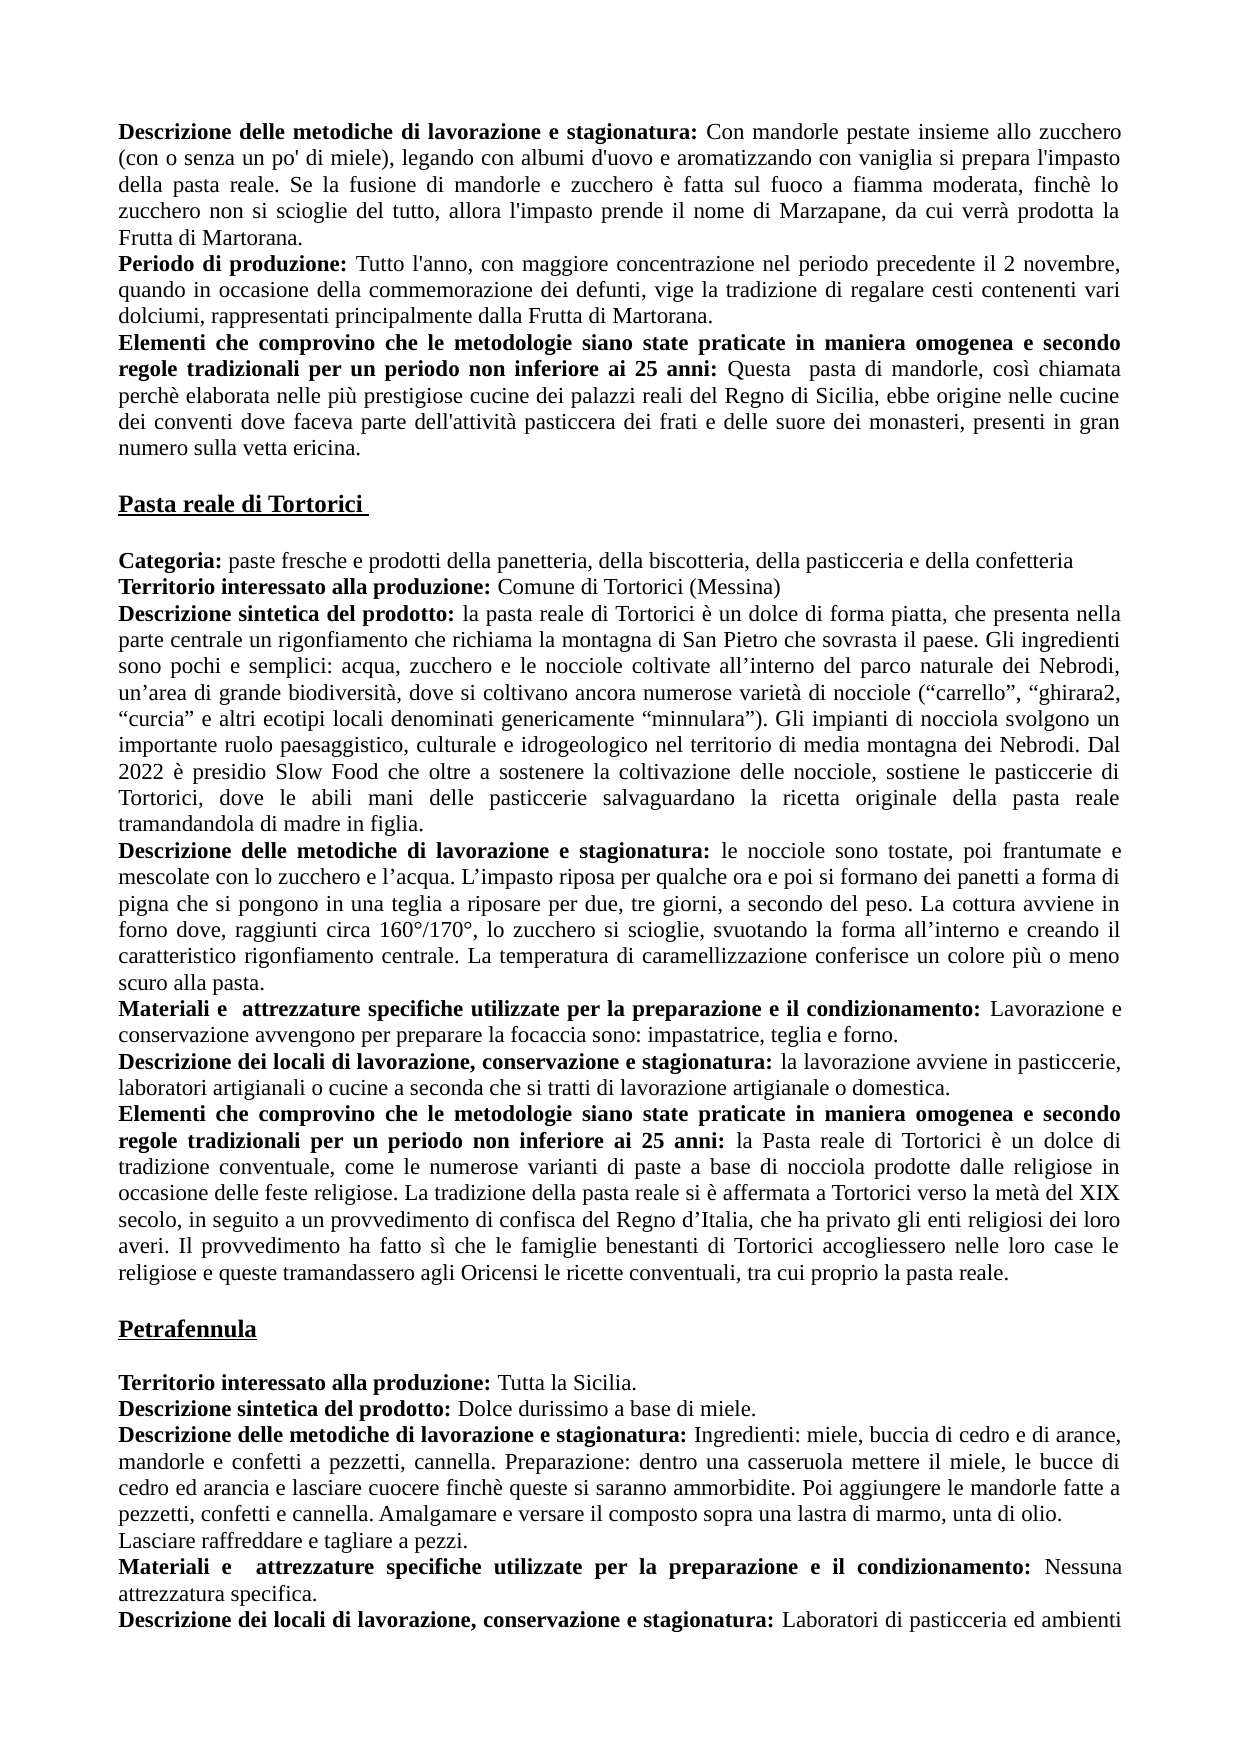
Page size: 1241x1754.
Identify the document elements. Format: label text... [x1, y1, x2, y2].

text Descrizione delle metodiche di lavorazione e stagionatura: le nocciole sono tostate, poi frantumate e mescolate con lo zucchero e l’acqua. L’impasto riposa per qualche ora e poi si formano dei panetti a forma di pigna che si pongono in una teglia a riposare per due, tre giorni, a secondo del peso. La cottura avviene in forno dove, raggiunti circa 160°/170°, lo zucchero si scioglie, svuotando la forma all’interno e creando il caratteristico rigonfiamento centrale. La temperatura di caramellizzazione conferisce un colore più o meno scuro alla pasta. [118, 837, 1122, 995]
text Lasciare raffreddare e tagliare a pezzi. [118, 1527, 1122, 1553]
text Descrizione delle metodiche di lavorazione e stagionatura: Ingredienti: miele, buccia di cedro e di arance, mandorle e confetti a pezzetti, cannella. Preparazione: dentro una casseruola mettere il miele, le bucce di cedro ed arancia e lasciare cuocere finchè queste si saranno ammorbidite. Poi aggiungere le mandorle fatte a pezzetti, confetti e cannella. Amalgamare e versare il composto sopra una lastra di marmo, unta di olio. [118, 1421, 1122, 1527]
text Descrizione delle metodiche di lavorazione e stagionatura: Con mandorle pestate insieme allo zucchero (con o senza un po' di miele), legando con albumi d'uovo e aromatizzando con vaniglia si prepara l'impasto della pasta reale. Se la fusione di mandorle e zucchero è fatta sul fuoco a fiamma moderata, finchè lo zucchero non si scioglie del tutto, allora l'impasto prende il nome di Marzapane, da cui verrà prodotta la Frutta di Martorana. [118, 118, 1122, 250]
text Petrafennula [118, 1314, 1122, 1342]
text Materiali e attrezzature specifiche utilizzate per la preparazione e il condizionamento: Nessuna attrezzatura specifica. [118, 1553, 1122, 1606]
text Periodo di produzione: Tutto l'anno, con maggiore concentrazione nel periodo precedente il 2 novembre, quando in occasione della commemorazione dei defunti, vige la tradizione di regalare cesti contenenti vari dolciumi, rappresentati principalmente dalla Frutta di Martorana. [118, 250, 1122, 329]
text Descrizione sintetica del prodotto: la pasta reale di Tortorici è un dolce di forma piatta, che presenta nella parte centrale un rigonfiamento che richiama la montagna di San Pietro che sovrasta il paese. Gli ingredienti sono pochi e semplici: acqua, zucchero e le nocciole coltivate all’interno del parco naturale dei Nebrodi, un’area di grande biodiversità, dove si coltivano ancora numerose varietà di nocciole (“carrello”, “ghirara2, “curcia” e altri ecotipi locali denominati genericamente “minnulara”). Gli impianti di nocciola svolgono un importante ruolo paesaggistico, culturale e idrogeologico nel territorio di media montagna dei Nebrodi. Dal 2022 è presidio Slow Food che oltre a sostenere la coltivazione delle nocciole, sostiene le pasticcerie di Tortorici, dove le abili mani delle pasticcerie salvaguardano la ricetta originale della pasta reale tramandandola di madre in figlia. [118, 600, 1122, 837]
text Elementi che comprovino che le metodologie siano state praticate in maniera omogenea e secondo regole tradizionali per un periodo non inferiore ai 25 anni: la Pasta reale di Tortorici è un dolce di tradizione conventuale, come le numerose varianti di paste a base di nocciola prodotte dalle religiose in occasione delle feste religiose. La tradizione della pasta reale si è affermata a Tortorici verso la metà del XIX secolo, in seguito a un provvedimento di confisca del Regno d’Italia, che ha privato gli enti religiosi dei loro averi. Il provvedimento ha fatto sì che le famiglie benestanti di Tortorici accogliessero nelle loro case le religiose e queste tramandassero agli Oricensi le ricette conventuali, tra cui proprio la pasta reale. [118, 1100, 1122, 1285]
text Descrizione dei locali di lavorazione, conservazione e stagionatura: la lavorazione avviene in pasticcerie, laboratori artigianali o cucine a seconda che si tratti di lavorazione artigianale o domestica. [118, 1048, 1122, 1100]
text Territorio interessato alla produzione: Tutta la Sicilia. [118, 1369, 1122, 1395]
text Elementi che comprovino che le metodologie siano state praticate in maniera omogenea e secondo regole tradizionali per un periodo non inferiore ai 25 anni: Questa pasta di mandorle, così chiamata perchè elaborata nelle più prestigiose cucine dei palazzi reali del Regno di Sicilia, ebbe origine nelle cucine dei conventi dove faceva parte dell'attività pasticcera dei frati e delle suore dei monasteri, presenti in gran numero sulla vetta ericina. [118, 329, 1122, 461]
text Materiali e attrezzature specifiche utilizzate per la preparazione e il condizionamento: Lavorazione e conservazione avvengono per preparare la focaccia sono: impastatrice, teglia e forno. [118, 995, 1122, 1048]
text Descrizione sintetica del prodotto: Dolce durissimo a base di miele. [118, 1395, 1122, 1421]
text Pasta reale di Tortorici [118, 489, 1122, 518]
text Territorio interessato alla produzione: Comune di Tortorici (Messina) [118, 573, 1122, 600]
text Descrizione dei locali di lavorazione, conservazione e stagionatura: Laboratori di pasticceria ed ambienti [118, 1606, 1122, 1632]
text Categoria: paste fresche e prodotti della panetteria, della biscotteria, della pasticceria e della confetteria [118, 547, 1122, 573]
